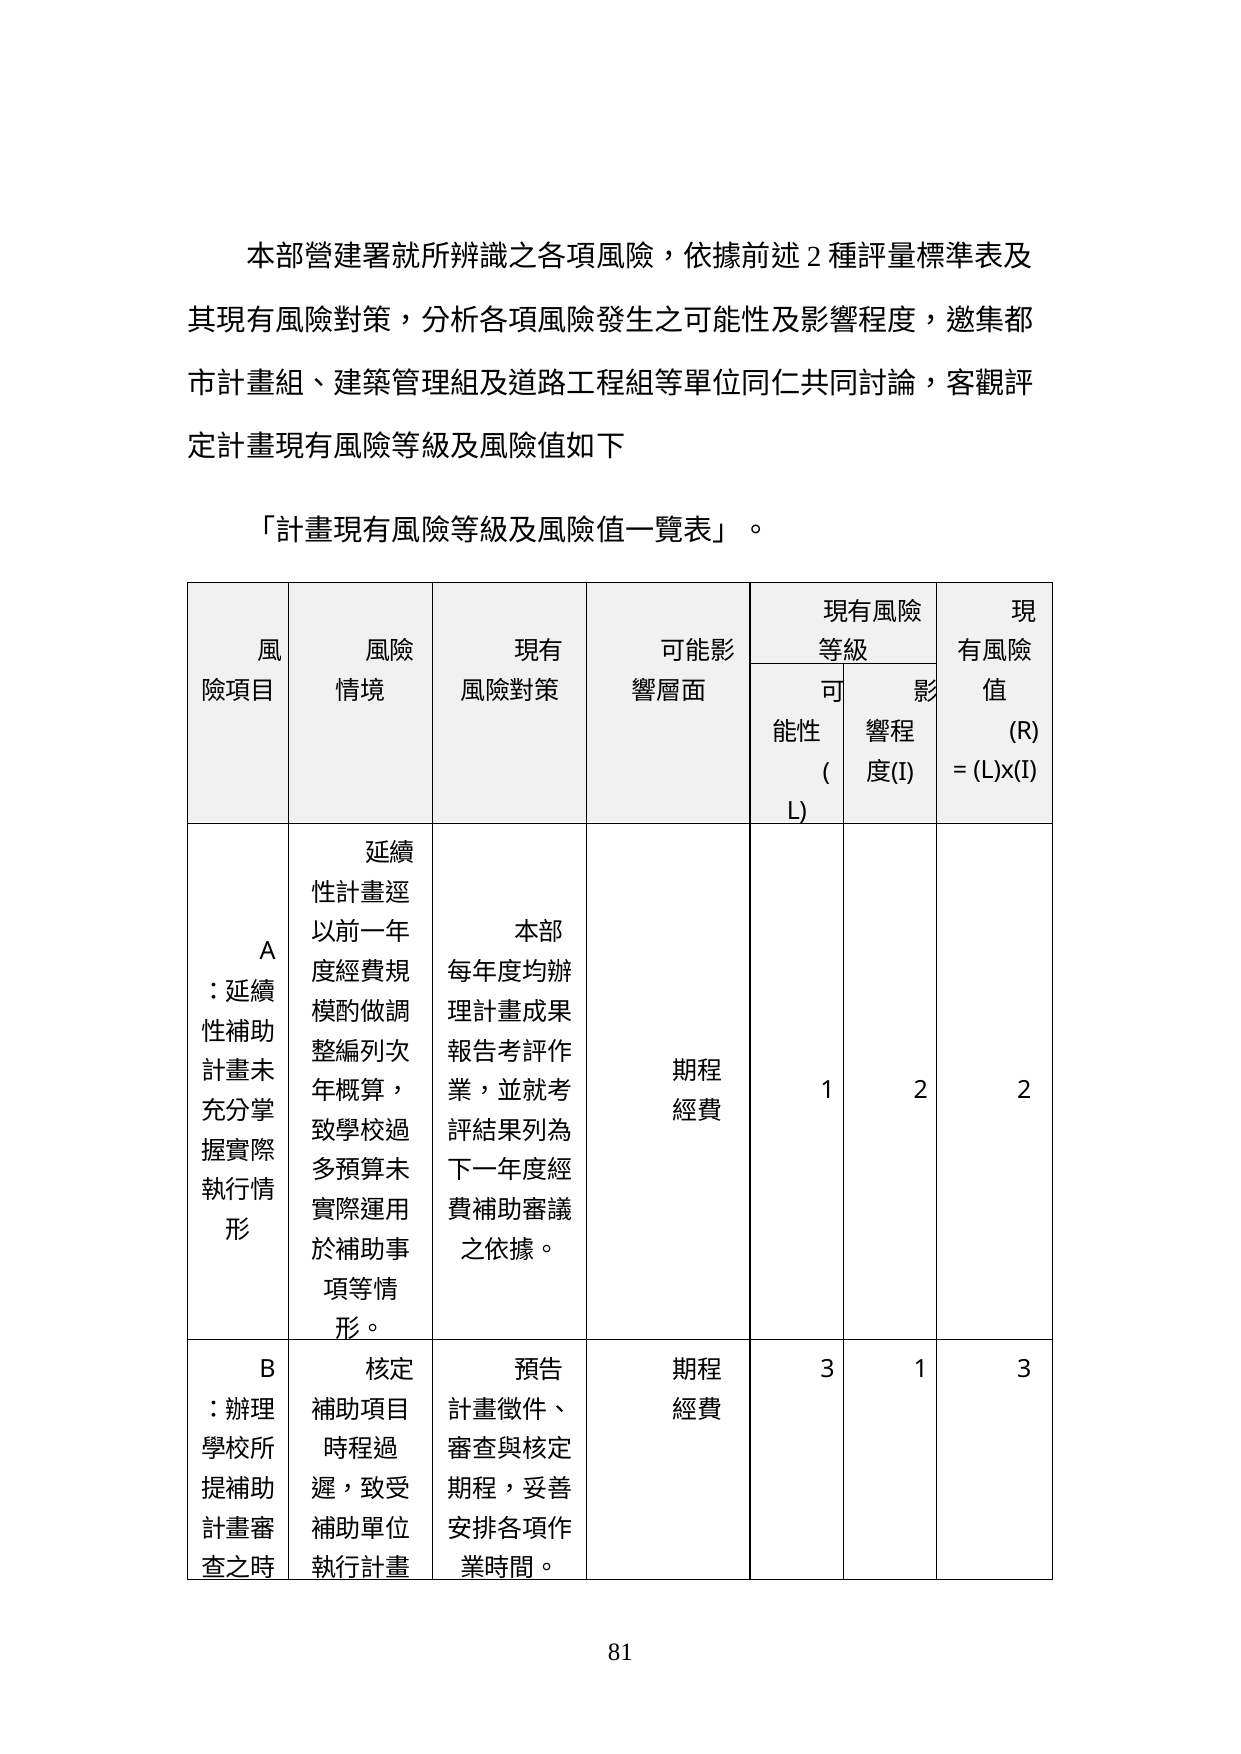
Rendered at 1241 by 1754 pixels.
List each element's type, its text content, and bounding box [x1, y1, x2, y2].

table_cell 影響程度(I) [844, 664, 936, 822]
table_cell 2 [844, 824, 936, 1339]
table_header 風險項目 [188, 583, 288, 822]
table_cell 可能性 (L) [751, 664, 843, 822]
text 本部營建署就所辨識之各項風險，依據前述 2 種評量標準表及其現有風險對策，分析各項風險發生之可能性及影響程度，邀集都市計畫組、建築管理組及道路工程組等單位同仁共同討論，客觀評定計畫現有風險等級及風險值如下 [187, 233, 1053, 465]
table_cell 延續性計畫逕以前一年度經費規模酌做調整編列次年概算，致學校過多預算未實際運用於補助事項等情形。 [289, 824, 432, 1339]
table_header 風險情境 [289, 583, 432, 822]
table_cell B：辦理學校所提補助計畫審查之時 [188, 1340, 288, 1578]
table_header 可能影響層面 [587, 583, 749, 822]
table_cell 3 [751, 1340, 843, 1578]
table_header 現有風險值 (R)= (L)x(I) [937, 583, 1052, 822]
table_cell 預告計畫徵件、審查與核定期程，妥善安排各項作業時間。 [433, 1340, 586, 1578]
table_cell 期程 經費 [587, 824, 749, 1339]
table_cell 3 [937, 1340, 1052, 1578]
table_cell 1 [844, 1340, 936, 1578]
table_header 現有風險對策 [433, 583, 586, 822]
table_cell 本部每年度均辦理計畫成果報告考評作業，並就考評結果列為下一年度經費補助審議之依據。 [433, 824, 586, 1339]
table_cell 期程 經費 [587, 1340, 749, 1578]
table_header 現有風險等級 [751, 583, 936, 663]
table_cell A：延續性補助計畫未充分掌握實際執行情形 [188, 824, 288, 1339]
table_cell 2 [937, 824, 1052, 1339]
table_cell 核定補助項目時程過遲，致受補助單位執行計畫 [289, 1340, 432, 1578]
text 「計畫現有風險等級及風險值一覽表」。 [187, 506, 1053, 548]
table_cell 1 [751, 824, 843, 1339]
